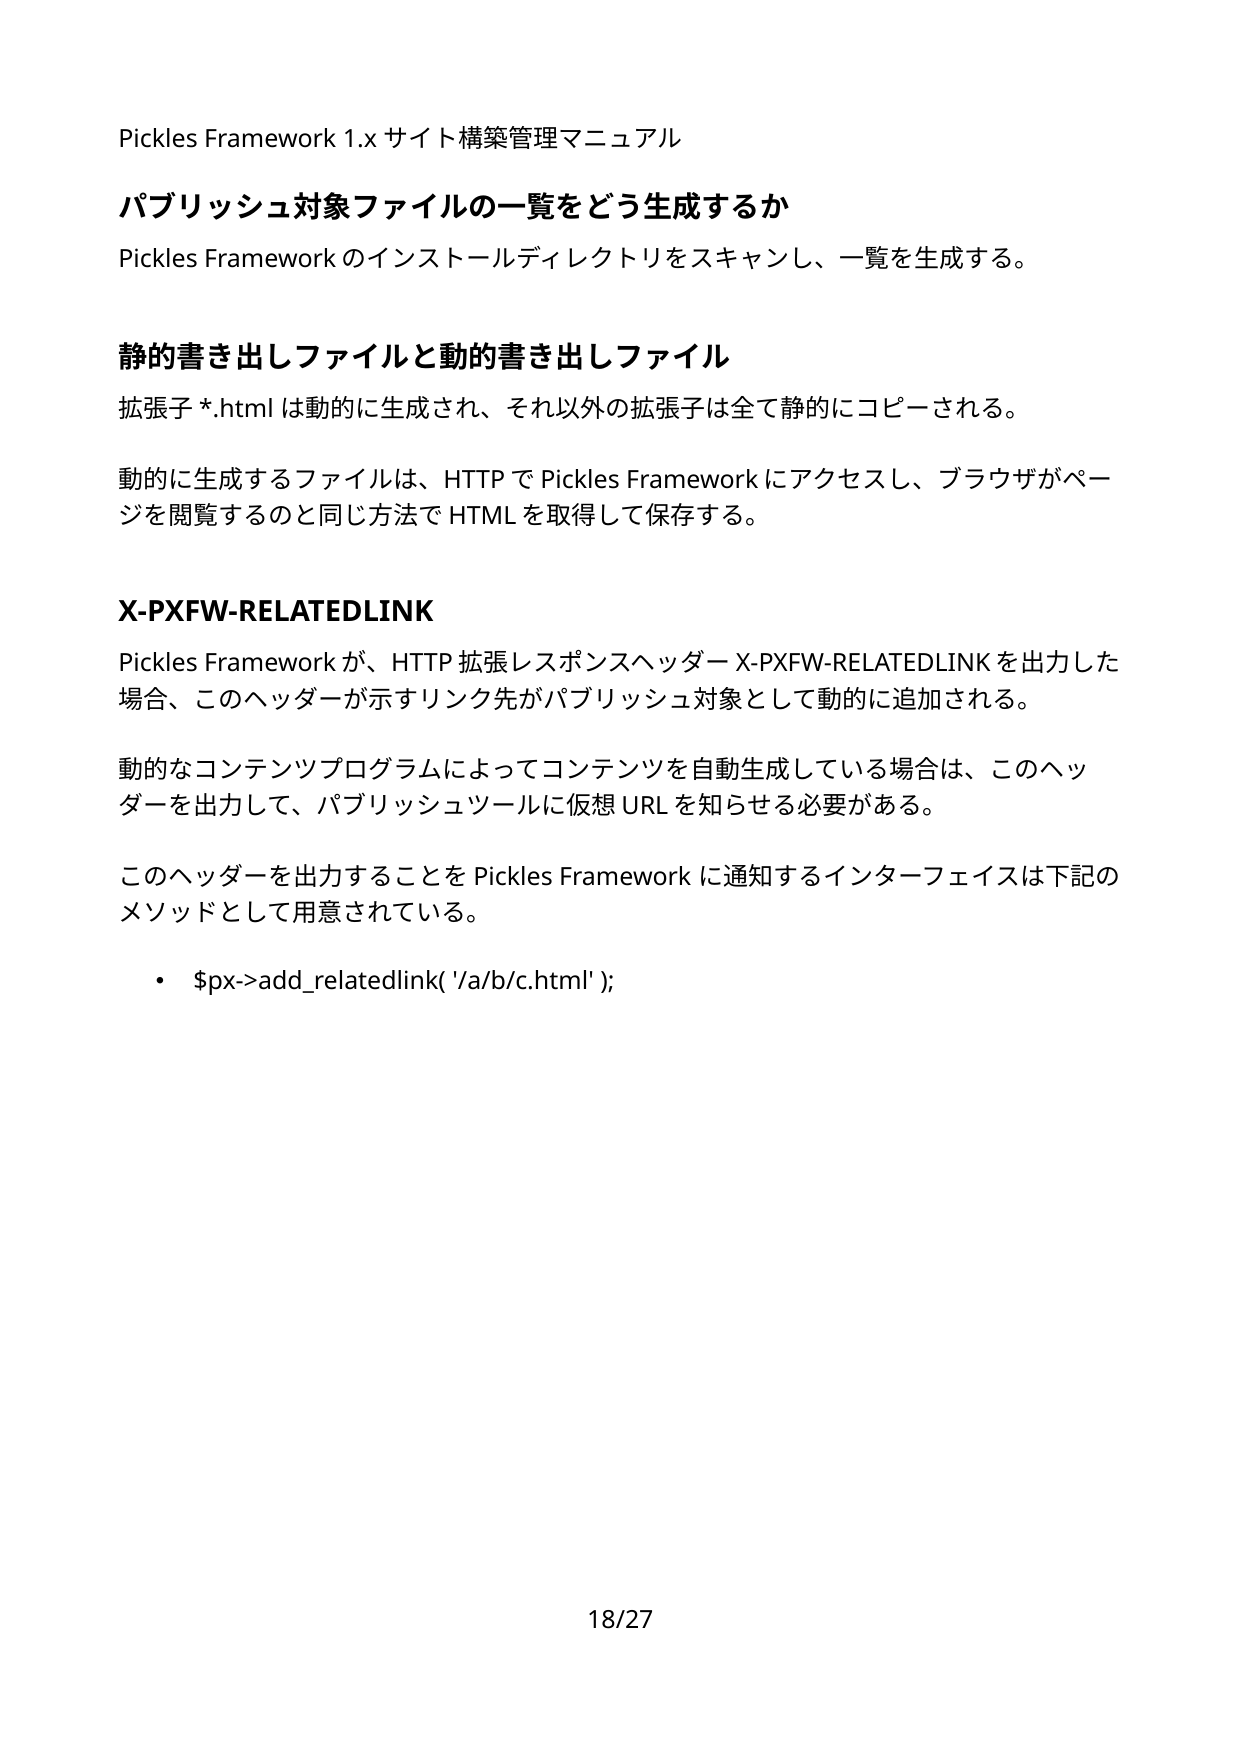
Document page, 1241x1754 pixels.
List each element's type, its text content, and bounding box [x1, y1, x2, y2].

list $px->add_relatedlink( '/a/b/c.html' ); [156, 962, 1122, 997]
text 拡張子 *.html は動的に生成され、それ以外の拡張子は全て静的にコピーされる。 [118, 389, 1122, 425]
text Pickles Frameworkのインストールディレクトリをスキャンし、一覧を生成する。 [118, 239, 1122, 275]
subtitle X-PXFW-RELATEDLINK [118, 591, 1122, 630]
text 動的に生成するファイルは、HTTPでPickles Frameworkにアクセスし、ブラウザがページを閲覧するのと同じ方法でHTMLを取得して保存する。 [118, 459, 1122, 532]
text 動的なコンテンツプログラムによってコンテンツを自動生成している場合は、このヘッダーを出力して、パブリッシュツールに仮想URLを知らせる必要がある。 [118, 749, 1122, 822]
text Pickles Frameworkが、HTTP拡張レスポンスヘッダーX-PXFW-RELATEDLINKを出力した場合、このヘッダーが示すリンク先がパブリッシュ対象として動的に追加される。 [118, 643, 1122, 715]
subtitle 静的書き出しファイルと動的書き出しファイル [118, 334, 1122, 376]
text このヘッダーを出力することをPickles Framework に通知するインターフェイスは下記のメソッドとして用意されている。 [118, 856, 1122, 928]
subtitle パブリッシュ対象ファイルの一覧をどう生成するか [118, 184, 1122, 226]
